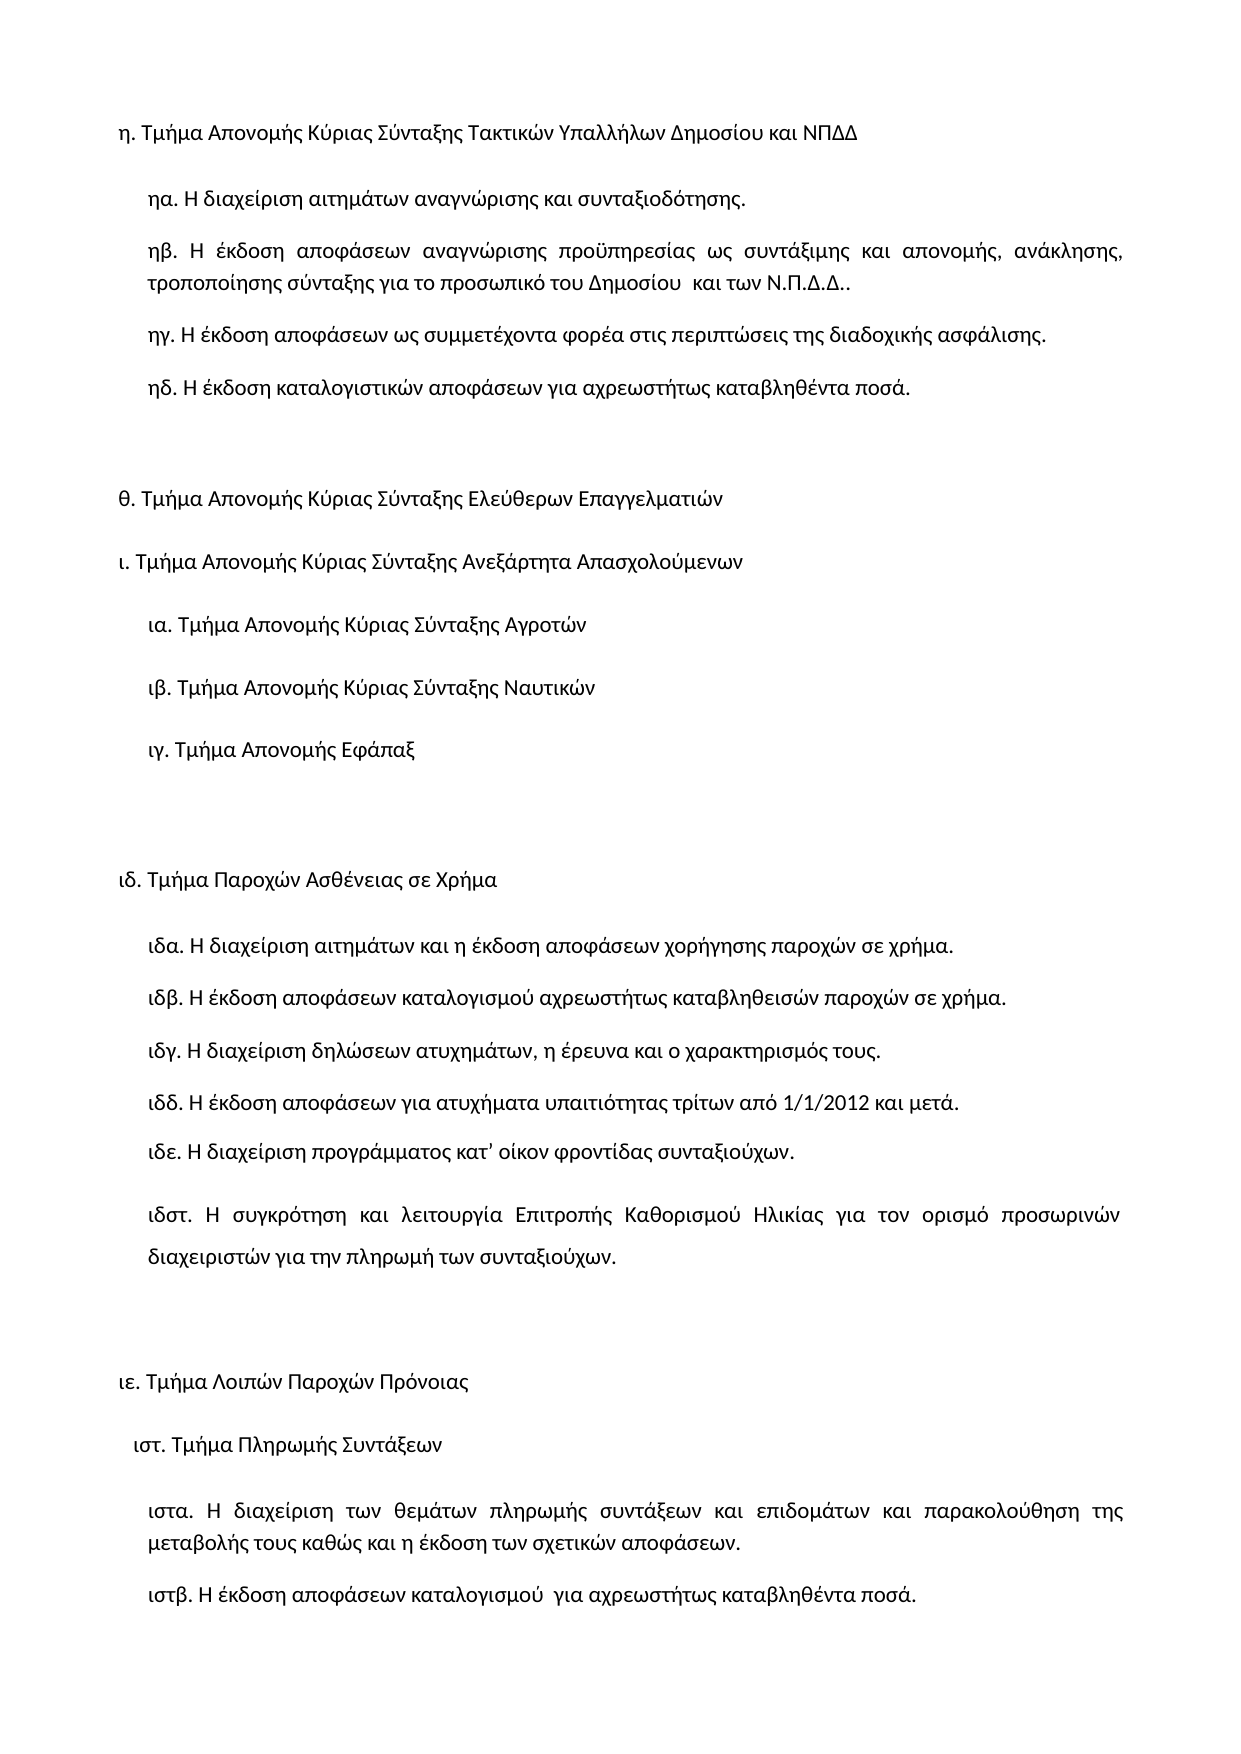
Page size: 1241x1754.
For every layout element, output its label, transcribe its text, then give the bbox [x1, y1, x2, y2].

text η. Τμήμα Απονομής Κύριας Σύνταξης Τακτικών Υπαλλήλων Δημοσίου και ΝΠΔΔ [118, 118, 1122, 146]
text ιστα. Η διαχείριση των θεμάτων πληρωμής συντάξεων και επιδομάτων και παρακολούθηση της μεταβολής τους καθώς και η έκδοση των σχετικών αποφάσεων. [148, 1493, 1124, 1556]
text ιδβ. Η έκδοση αποφάσεων καταλογισμού αχρεωστήτως καταβληθεισών παροχών σε χρήμα. [148, 980, 1124, 1012]
text ιδε. Η διαχείριση προγράμματος κατ’ οίκον φροντίδας συνταξιούχων. [148, 1137, 1122, 1165]
text ιστ. Τμήμα Πληρωμής Συντάξεων [133, 1430, 1122, 1458]
text ιβ. Τμήμα Απονομής Κύριας Σύνταξης Ναυτικών [148, 673, 1122, 701]
text ιδδ. Η έκδοση αποφάσεων για ατυχήματα υπαιτιότητας τρίτων από 1/1/2012 και μετά. [148, 1085, 1124, 1116]
text ιε. Τμήμα Λοιπών Παροχών Πρόνοιας [118, 1367, 1122, 1395]
text ι. Τμήμα Απονομής Κύριας Σύνταξης Ανεξάρτητα Απασχολούμενων [118, 547, 1122, 575]
text ια. Τμήμα Απονομής Κύριας Σύνταξης Αγροτών [148, 610, 1122, 638]
text ηβ. Η έκδοση αποφάσεων αναγνώρισης προϋπηρεσίας ως συντάξιμης και απονομής, ανάκλησης, τροποποίησης σύνταξης για το προσωπικό του Δημοσίου και των Ν.Π.Δ.Δ.. [148, 233, 1124, 296]
text ιδγ. Η διαχείριση δηλώσεων ατυχημάτων, η έρευνα και ο χαρακτηρισμός τους. [148, 1032, 1124, 1064]
text ιδ. Τμήμα Παροχών Ασθένειας σε Χρήμα [118, 865, 1122, 893]
text θ. Τμήμα Απονομής Κύριας Σύνταξης Ελεύθερων Επαγγελματιών [118, 484, 1122, 512]
text ιστβ. Η έκδοση αποφάσεων καταλογισμού για αχρεωστήτως καταβληθέντα ποσά. [148, 1577, 1124, 1608]
text ηδ. Η έκδοση καταλογιστικών αποφάσεων για αχρεωστήτως καταβληθέντα ποσά. [148, 369, 1124, 401]
text ιδστ. Η συγκρότηση και λειτουργία Επιτροπής Καθορισμού Ηλικίας για τον ορισμό προσωρινών διαχειριστών για την πληρωμή των συνταξιούχων. [148, 1200, 1122, 1270]
text ιγ. Τμήμα Απονομής Εφάπαξ [148, 736, 1122, 764]
text ιδα. Η διαχείριση αιτημάτων και η έκδοση αποφάσεων χορήγησης παροχών σε χρήμα. [148, 928, 1124, 959]
text ηα. Η διαχείριση αιτημάτων αναγνώρισης και συνταξιοδότησης. [148, 181, 1124, 212]
text ηγ. Η έκδοση αποφάσεων ως συμμετέχοντα φορέα στις περιπτώσεις της διαδοχικής ασφάλισης. [148, 317, 1124, 348]
